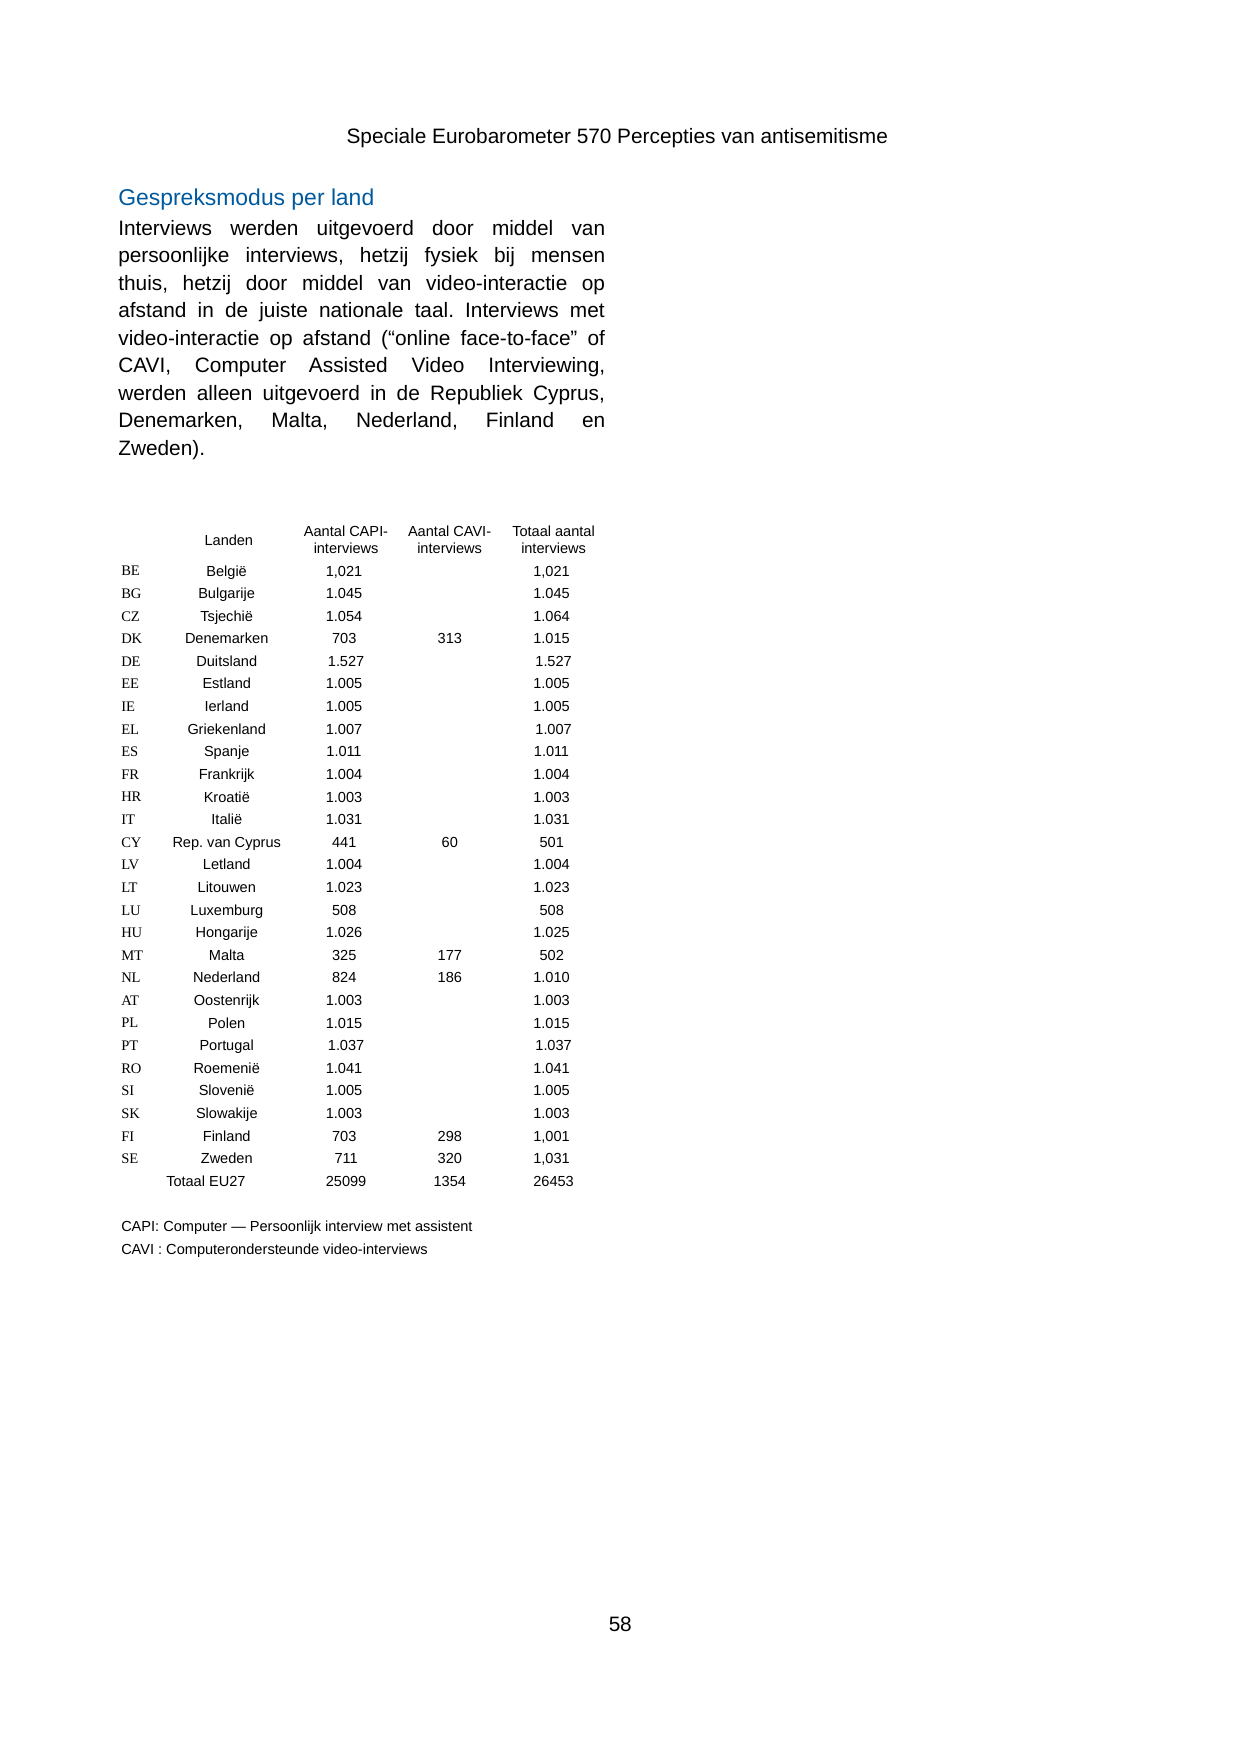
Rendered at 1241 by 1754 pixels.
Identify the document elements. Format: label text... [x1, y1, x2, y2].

table_cell Frankrijk [163, 763, 294, 785]
table_cell Griekenland [163, 718, 294, 740]
table_cell 313 [398, 627, 501, 650]
table_cell 60 [398, 831, 501, 853]
table_header Landen [163, 520, 294, 559]
table_cell Portugal [163, 1034, 294, 1057]
table_cell [398, 672, 501, 695]
table_cell Rep. van Cyprus [163, 831, 294, 853]
table_cell Denemarken [163, 627, 294, 650]
table_cell 1,001 [501, 1124, 605, 1147]
table_cell Polen [163, 1011, 294, 1034]
table_cell MT [118, 944, 163, 966]
table_cell [398, 740, 501, 763]
table_cell Italië [163, 808, 294, 831]
table_cell AT [118, 989, 163, 1011]
table_cell Litouwen [163, 876, 294, 898]
table_cell 1.004 [501, 853, 605, 876]
table_cell 1.005 [294, 1079, 398, 1102]
table_cell 1.004 [294, 853, 398, 876]
table_cell 441 [294, 831, 398, 853]
table_header Aantal CAPI-interviews [294, 520, 398, 559]
table_cell 320 [398, 1147, 501, 1169]
table_cell 1.527 [294, 650, 398, 672]
table_cell [294, 1192, 398, 1215]
table_cell 1.003 [501, 1102, 605, 1124]
table_cell Malta [163, 944, 294, 966]
text Gespreksmodus per land [118, 183, 605, 210]
table_cell [398, 876, 501, 898]
table_cell 1.015 [501, 627, 605, 650]
table_header Aantal CAVI-interviews [398, 520, 501, 559]
table_cell 1,021 [501, 559, 605, 582]
table_cell SE [118, 1147, 163, 1169]
table_cell 508 [294, 898, 398, 921]
table_cell DK [118, 627, 163, 650]
table_cell 1.011 [294, 740, 398, 763]
table_cell Spanje [163, 740, 294, 763]
table_cell [398, 582, 501, 604]
table_cell Zweden [163, 1147, 294, 1169]
table_cell Roemenië [163, 1057, 294, 1079]
table_cell 1.004 [294, 763, 398, 785]
table_cell [398, 1192, 501, 1215]
table_cell [398, 898, 501, 921]
table_cell IE [118, 695, 163, 717]
table_cell [398, 559, 501, 582]
table_cell 1.005 [294, 695, 398, 717]
table_cell 1.041 [294, 1057, 398, 1079]
table_cell 1.015 [294, 1011, 398, 1034]
table_cell 1.025 [501, 921, 605, 943]
table_cell 703 [294, 1124, 398, 1147]
table_cell 1.045 [501, 582, 605, 604]
table_cell [118, 1192, 163, 1215]
table_cell [163, 1192, 294, 1215]
table_cell LU [118, 898, 163, 921]
table_cell [398, 1102, 501, 1124]
table_cell DE [118, 650, 163, 672]
table_cell [501, 1192, 605, 1215]
table_cell PL [118, 1011, 163, 1034]
table_cell Ierland [163, 695, 294, 717]
table_cell [398, 1034, 501, 1057]
table_cell 1,031 [501, 1147, 605, 1169]
table_cell LT [118, 876, 163, 898]
table_cell 1.007 [294, 718, 398, 740]
table_cell FI [118, 1124, 163, 1147]
table_cell SK [118, 1102, 163, 1124]
table_cell 1.003 [294, 785, 398, 808]
table_cell Totaal EU27 [163, 1170, 294, 1192]
table_cell 1.003 [294, 989, 398, 1011]
table_cell [398, 1057, 501, 1079]
table_cell [398, 808, 501, 831]
table_cell België [163, 559, 294, 582]
table_cell 1.527 [501, 650, 605, 672]
table_cell HR [118, 785, 163, 808]
table_cell BG [118, 582, 163, 604]
table_cell BE [118, 559, 163, 582]
table_cell 298 [398, 1124, 501, 1147]
table_cell HU [118, 921, 163, 943]
table_cell Kroatië [163, 785, 294, 808]
table_cell IT [118, 808, 163, 831]
table_cell 703 [294, 627, 398, 650]
table_cell 177 [398, 944, 501, 966]
table_cell 1.031 [501, 808, 605, 831]
table_cell 1.054 [294, 605, 398, 627]
table_cell CZ [118, 605, 163, 627]
table_cell 1.005 [501, 672, 605, 695]
table_cell Slovenië [163, 1079, 294, 1102]
table_cell 1.045 [294, 582, 398, 604]
table_cell Slowakije [163, 1102, 294, 1124]
table_cell 502 [501, 944, 605, 966]
table_cell 1.003 [501, 785, 605, 808]
table_cell 1.031 [294, 808, 398, 831]
table_cell 26453 [501, 1170, 605, 1192]
table_header Totaal aantal interviews [501, 520, 605, 559]
table_cell [118, 1170, 163, 1192]
table_cell 1.037 [294, 1034, 398, 1057]
table_cell 1.023 [294, 876, 398, 898]
table_cell SI [118, 1079, 163, 1102]
table_cell 501 [501, 831, 605, 853]
table_cell EE [118, 672, 163, 695]
table_cell 1.037 [501, 1034, 605, 1057]
table_cell Nederland [163, 966, 294, 989]
table_cell Hongarije [163, 921, 294, 943]
table_cell Tsjechië [163, 605, 294, 627]
table_cell RO [118, 1057, 163, 1079]
table_cell 711 [294, 1147, 398, 1169]
table_cell CAPI: Computer — Persoonlijk interview met assistent [118, 1215, 605, 1237]
table_cell FR [118, 763, 163, 785]
table_cell EL [118, 718, 163, 740]
table_cell [398, 853, 501, 876]
table_cell 1.026 [294, 921, 398, 943]
table_cell [398, 605, 501, 627]
table_cell 1.005 [501, 695, 605, 717]
table_cell CY [118, 831, 163, 853]
table_cell [398, 763, 501, 785]
table_cell 1.004 [501, 763, 605, 785]
table_cell 1.010 [501, 966, 605, 989]
table_cell [398, 1079, 501, 1102]
table_cell PT [118, 1034, 163, 1057]
table_cell 508 [501, 898, 605, 921]
table_cell 1.041 [501, 1057, 605, 1079]
table_cell 1.005 [294, 672, 398, 695]
table_cell 1.015 [501, 1011, 605, 1034]
table_cell Finland [163, 1124, 294, 1147]
table_cell NL [118, 966, 163, 989]
table_cell 1,021 [294, 559, 398, 582]
table_cell LV [118, 853, 163, 876]
table_cell 824 [294, 966, 398, 989]
table_cell Letland [163, 853, 294, 876]
table_cell [398, 650, 501, 672]
table_cell 325 [294, 944, 398, 966]
table_cell Bulgarije [163, 582, 294, 604]
table_cell 25099 [294, 1170, 398, 1192]
table_cell CAVI : Computerondersteunde video-interviews [118, 1238, 605, 1260]
table_cell 1.003 [501, 989, 605, 1011]
table_cell 1.064 [501, 605, 605, 627]
table_cell 1.003 [294, 1102, 398, 1124]
table_cell [398, 921, 501, 943]
table_cell 186 [398, 966, 501, 989]
table_cell [398, 718, 501, 740]
table_cell 1.011 [501, 740, 605, 763]
table_cell [398, 989, 501, 1011]
table_cell [398, 1011, 501, 1034]
table_cell Oostenrijk [163, 989, 294, 1011]
table_cell 1.005 [501, 1079, 605, 1102]
text Interviews werden uitgevoerd door middel van persoonlijke interviews, hetzij fysiek bij mensen thuis, hetzij door middel van video-interactie op afstand in de juiste nationale taal. Interviews met video-interactie op afstand (“online face-to-face” of CAVI, Computer Assisted Video Interviewing, werden alleen uitgevoerd in de Republiek Cyprus, Denemarken, Malta, Nederland, Finland en Zweden). [118, 216, 605, 460]
table_cell Estland [163, 672, 294, 695]
table_cell Luxemburg [163, 898, 294, 921]
table_header [118, 520, 163, 559]
table_cell [398, 695, 501, 717]
table_cell 1.007 [501, 718, 605, 740]
table_cell [398, 785, 501, 808]
table_cell 1354 [398, 1170, 501, 1192]
table_cell Duitsland [163, 650, 294, 672]
table_cell ES [118, 740, 163, 763]
table_cell 1.023 [501, 876, 605, 898]
